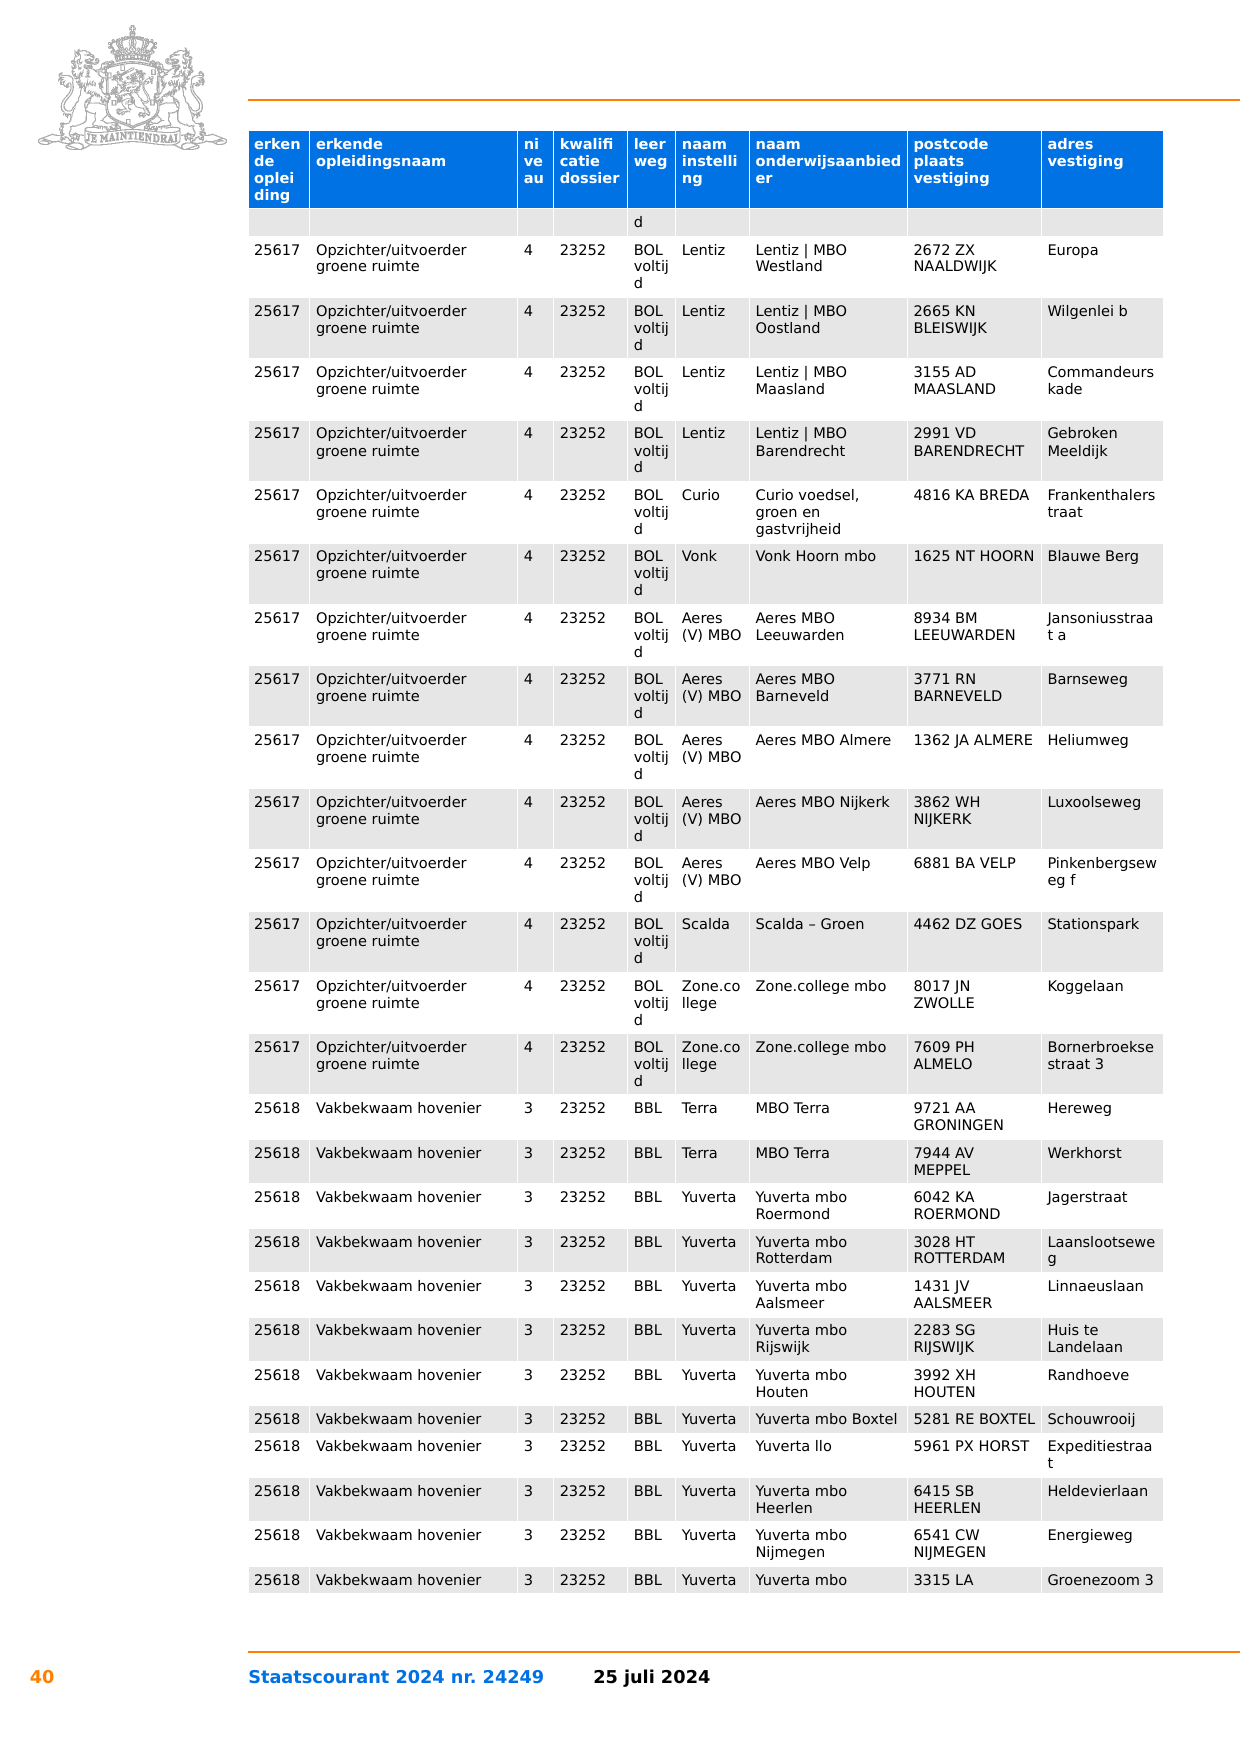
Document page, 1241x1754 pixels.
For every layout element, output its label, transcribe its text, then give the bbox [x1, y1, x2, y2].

table_cell Zone.college mbo [750, 973, 907, 1033]
table_cell BOL voltijd [628, 728, 675, 788]
table_cell 3 [518, 1478, 553, 1521]
table_cell 4 [518, 1034, 553, 1094]
table_cell Yuverta [676, 1318, 749, 1361]
table_cell BBL [628, 1478, 675, 1521]
table_cell Linnaeuslaan [1042, 1273, 1163, 1316]
table_cell 25617 [249, 237, 309, 297]
table_cell BOL voltijd [628, 359, 675, 420]
table_cell Lentiz | MBO Maasland [750, 359, 907, 420]
table_cell BOL voltijd [628, 666, 675, 726]
table_cell 25617 [249, 728, 309, 788]
table_cell Zone.college mbo [750, 1034, 907, 1094]
table_cell Yuverta [676, 1478, 749, 1521]
table_cell 25617 [249, 1034, 309, 1094]
table_cell Yuverta llo [750, 1434, 907, 1477]
table_cell Scalda – Groen [750, 912, 907, 972]
table_cell BBL [628, 1434, 675, 1477]
table_cell 25618 [249, 1406, 309, 1433]
table_cell BBL [628, 1184, 675, 1228]
table_cell BOL voltijd [628, 544, 675, 604]
table_cell 3 [518, 1096, 553, 1139]
table_cell Aeres (V) MBO [676, 605, 749, 665]
table_cell Opzichter/uitvoerder groene ruimte [310, 789, 517, 849]
table_cell Yuverta [676, 1434, 749, 1477]
table_header kwalificatie dossier [554, 131, 627, 208]
table_cell [676, 209, 749, 236]
table_cell 25618 [249, 1229, 309, 1272]
table_cell 1362 JA ALMERE [908, 728, 1041, 788]
table_cell 5281 RE BOXTEL [908, 1406, 1041, 1433]
table_cell BBL [628, 1406, 675, 1433]
table_cell Yuverta mbo Nijmegen [750, 1523, 907, 1566]
table_cell MBO Terra [750, 1096, 907, 1139]
table_cell 23252 [554, 421, 627, 481]
table_cell 23252 [554, 1434, 627, 1477]
table_cell 3 [518, 1318, 553, 1361]
table_cell Aeres (V) MBO [676, 789, 749, 849]
table_cell 25618 [249, 1318, 309, 1361]
table_cell Yuverta mbo Boxtel [750, 1406, 907, 1433]
table_cell Zone.college [676, 973, 749, 1033]
table_cell Opzichter/uitvoerder groene ruimte [310, 1034, 517, 1094]
table_cell BBL [628, 1567, 675, 1593]
table_cell Terra [676, 1096, 749, 1139]
table_cell 25618 [249, 1362, 309, 1405]
table_cell 3 [518, 1406, 553, 1433]
table_cell Vakbekwaam hovenier [310, 1406, 517, 1433]
table_cell Opzichter/uitvoerder groene ruimte [310, 544, 517, 604]
table_cell 4 [518, 605, 553, 665]
table_cell Schouwrooij [1042, 1406, 1163, 1433]
table_cell Heldevierlaan [1042, 1478, 1163, 1521]
table_cell Yuverta [676, 1362, 749, 1405]
table_cell Zone.college [676, 1034, 749, 1094]
table_cell 3 [518, 1567, 553, 1593]
table_cell Yuverta mbo Heerlen [750, 1478, 907, 1521]
table_cell 3 [518, 1184, 553, 1228]
table_cell Vakbekwaam hovenier [310, 1096, 517, 1139]
table_cell BOL voltijd [628, 237, 675, 297]
table_cell Europa [1042, 237, 1163, 297]
table_cell 23252 [554, 728, 627, 788]
table_cell Vakbekwaam hovenier [310, 1184, 517, 1228]
table_cell 23252 [554, 237, 627, 297]
table_cell Opzichter/uitvoerder groene ruimte [310, 728, 517, 788]
table_cell 23252 [554, 1273, 627, 1316]
table_cell 23252 [554, 1229, 627, 1272]
table_cell Opzichter/uitvoerder groene ruimte [310, 973, 517, 1033]
table_header niveau [518, 131, 553, 208]
table_cell 3 [518, 1523, 553, 1566]
table_cell Vakbekwaam hovenier [310, 1478, 517, 1521]
table_cell Vakbekwaam hovenier [310, 1362, 517, 1405]
table_cell Vakbekwaam hovenier [310, 1140, 517, 1183]
table_cell BBL [628, 1096, 675, 1139]
table_cell 23252 [554, 1567, 627, 1593]
table_cell Vakbekwaam hovenier [310, 1523, 517, 1566]
table_cell Barnseweg [1042, 666, 1163, 726]
table_cell 25618 [249, 1184, 309, 1228]
table_cell Curio voedsel, groen en gastvrijheid [750, 482, 907, 542]
table_cell BBL [628, 1229, 675, 1272]
table_cell Scalda [676, 912, 749, 972]
table_cell 25617 [249, 666, 309, 726]
table_cell 9721 AA GRONINGEN [908, 1096, 1041, 1139]
table_cell BBL [628, 1140, 675, 1183]
table_cell [518, 209, 553, 236]
table_cell 23252 [554, 1318, 627, 1361]
table_cell 25618 [249, 1273, 309, 1316]
table_cell Blauwe Berg [1042, 544, 1163, 604]
table_cell Yuverta mbo Rijswijk [750, 1318, 907, 1361]
table_header leerweg [628, 131, 675, 208]
table_cell 4 [518, 237, 553, 297]
table_cell 6415 SB HEERLEN [908, 1478, 1041, 1521]
table_cell Yuverta mbo Roermond [750, 1184, 907, 1228]
table_cell Curio [676, 482, 749, 542]
table_cell 23252 [554, 666, 627, 726]
table_cell Opzichter/uitvoerder groene ruimte [310, 912, 517, 972]
table_cell 23252 [554, 1523, 627, 1566]
table_cell 23252 [554, 1478, 627, 1521]
table_cell 25617 [249, 850, 309, 911]
table_header postcode plaats vestiging [908, 131, 1041, 208]
table_cell 4462 DZ GOES [908, 912, 1041, 972]
table_cell 6881 BA VELP [908, 850, 1041, 911]
table_cell 3 [518, 1140, 553, 1183]
table_cell 23252 [554, 359, 627, 420]
table_cell Yuverta [676, 1273, 749, 1316]
table_cell 4816 KA BREDA [908, 482, 1041, 542]
table_cell 25618 [249, 1478, 309, 1521]
table_cell Yuverta mbo Aalsmeer [750, 1273, 907, 1316]
table_cell 23252 [554, 1406, 627, 1433]
table_cell 25617 [249, 421, 309, 481]
table_cell 4 [518, 789, 553, 849]
table_cell Hereweg [1042, 1096, 1163, 1139]
table_cell Aeres MBO Barneveld [750, 666, 907, 726]
table_cell BOL voltijd [628, 605, 675, 665]
table_cell Opzichter/uitvoerder groene ruimte [310, 850, 517, 911]
table_cell Gebroken Meeldijk [1042, 421, 1163, 481]
table_cell Lentiz [676, 298, 749, 358]
table_cell 4 [518, 666, 553, 726]
table_cell 25617 [249, 359, 309, 420]
table_cell 23252 [554, 1034, 627, 1094]
table_cell 3155 AD MAASLAND [908, 359, 1041, 420]
table_cell 2283 SG RIJSWIJK [908, 1318, 1041, 1361]
table_header naam onderwijsaanbieder [750, 131, 907, 208]
table_cell Yuverta [676, 1184, 749, 1228]
table_cell Opzichter/uitvoerder groene ruimte [310, 359, 517, 420]
table_cell BOL voltijd [628, 482, 675, 542]
table_cell Aeres MBO Almere [750, 728, 907, 788]
table_cell 5961 PX HORST [908, 1434, 1041, 1477]
table_cell Frankenthalerstraat [1042, 482, 1163, 542]
table_cell 23252 [554, 789, 627, 849]
table_cell Opzichter/uitvoerder groene ruimte [310, 666, 517, 726]
table_cell 4 [518, 728, 553, 788]
table_cell 25618 [249, 1096, 309, 1139]
table_cell Yuverta mbo Houten [750, 1362, 907, 1405]
table_cell 2665 KN BLEISWIJK [908, 298, 1041, 358]
table_cell 4 [518, 850, 553, 911]
table_cell 4 [518, 973, 553, 1033]
table_cell Jagerstraat [1042, 1184, 1163, 1228]
table_cell Opzichter/uitvoerder groene ruimte [310, 421, 517, 481]
table_cell 25618 [249, 1567, 309, 1593]
table_cell Koggelaan [1042, 973, 1163, 1033]
table_cell Wilgenlei b [1042, 298, 1163, 358]
table_cell BOL voltijd [628, 421, 675, 481]
table_cell Aeres MBO Velp [750, 850, 907, 911]
table_cell [1042, 209, 1163, 236]
table_cell Vonk Hoorn mbo [750, 544, 907, 604]
table_cell [249, 209, 309, 236]
table_cell Opzichter/uitvoerder groene ruimte [310, 237, 517, 297]
table_cell 7609 PH ALMELO [908, 1034, 1041, 1094]
table_cell 25617 [249, 605, 309, 665]
table_cell 4 [518, 482, 553, 542]
table_cell Yuverta [676, 1406, 749, 1433]
table_cell 3771 RN BARNEVELD [908, 666, 1041, 726]
table_cell 8017 JN ZWOLLE [908, 973, 1041, 1033]
table_header naam instelling [676, 131, 749, 208]
table_cell 23252 [554, 482, 627, 542]
table_cell 3 [518, 1434, 553, 1477]
table_cell Aeres MBO Nijkerk [750, 789, 907, 849]
table_cell Groenezoom 3 [1042, 1567, 1163, 1593]
table_cell 4 [518, 544, 553, 604]
table_cell Opzichter/uitvoerder groene ruimte [310, 298, 517, 358]
table_header adres vestiging [1042, 131, 1163, 208]
table_cell Laanslootseweg [1042, 1229, 1163, 1272]
table_cell Opzichter/uitvoerder groene ruimte [310, 482, 517, 542]
table_cell Aeres (V) MBO [676, 666, 749, 726]
table_cell 2991 VD BARENDRECHT [908, 421, 1041, 481]
table_cell BBL [628, 1273, 675, 1316]
table_cell BOL voltijd [628, 298, 675, 358]
table_cell 25618 [249, 1523, 309, 1566]
table_cell Aeres (V) MBO [676, 850, 749, 911]
table_cell Terra [676, 1140, 749, 1183]
table_cell 23252 [554, 850, 627, 911]
table_cell Lentiz | MBO Oostland [750, 298, 907, 358]
table_cell Lentiz [676, 237, 749, 297]
table_cell 3992 XH HOUTEN [908, 1362, 1041, 1405]
table_cell Aeres MBO Leeuwarden [750, 605, 907, 665]
table_header erkende opleiding [249, 131, 309, 208]
table_cell 3 [518, 1273, 553, 1316]
table_cell [310, 209, 517, 236]
table_cell BOL voltijd [628, 789, 675, 849]
table_cell Yuverta mbo [750, 1567, 907, 1593]
table_cell Lentiz [676, 359, 749, 420]
table_cell BOL voltijd [628, 1034, 675, 1094]
table_cell 23252 [554, 1096, 627, 1139]
table_cell 25618 [249, 1434, 309, 1477]
table_cell BBL [628, 1362, 675, 1405]
table_cell Stationspark [1042, 912, 1163, 972]
table_cell Vakbekwaam hovenier [310, 1567, 517, 1593]
table_cell Expeditiestraat [1042, 1434, 1163, 1477]
table_cell 8934 BM LEEUWARDEN [908, 605, 1041, 665]
table_cell 25617 [249, 789, 309, 849]
table_cell 3315 LA [908, 1567, 1041, 1593]
table_cell [554, 209, 627, 236]
table_cell 25617 [249, 912, 309, 972]
table_cell 4 [518, 359, 553, 420]
table_cell 3028 HT ROTTERDAM [908, 1229, 1041, 1272]
table_cell Yuverta mbo Rotterdam [750, 1229, 907, 1272]
table_cell 6042 KA ROERMOND [908, 1184, 1041, 1228]
table_cell 2672 ZX NAALDWIJK [908, 237, 1041, 297]
table_cell 23252 [554, 912, 627, 972]
table_cell Energieweg [1042, 1523, 1163, 1566]
table_cell 25617 [249, 298, 309, 358]
picture [38, 25, 227, 150]
table_cell BOL voltijd [628, 973, 675, 1033]
table_cell 23252 [554, 1362, 627, 1405]
table_cell BBL [628, 1318, 675, 1361]
table_cell 1625 NT HOORN [908, 544, 1041, 604]
table_cell Lentiz | MBO Barendrecht [750, 421, 907, 481]
table_cell Vonk [676, 544, 749, 604]
table_cell BOL voltijd [628, 850, 675, 911]
table_cell Vakbekwaam hovenier [310, 1434, 517, 1477]
table_cell 1431 JV AALSMEER [908, 1273, 1041, 1316]
table_cell Vakbekwaam hovenier [310, 1318, 517, 1361]
table_header erkende opleidingsnaam [310, 131, 517, 208]
table_cell [750, 209, 907, 236]
table_cell Pinkenbergseweg f [1042, 850, 1163, 911]
table_cell Lentiz [676, 421, 749, 481]
table_cell [908, 209, 1041, 236]
table_cell MBO Terra [750, 1140, 907, 1183]
table_cell Jansoniusstraat a [1042, 605, 1163, 665]
table_cell 25617 [249, 482, 309, 542]
table_cell 6541 CW NIJMEGEN [908, 1523, 1041, 1566]
table_cell 23252 [554, 605, 627, 665]
table_cell d [628, 209, 675, 236]
table_cell Bornerbroeksestraat 3 [1042, 1034, 1163, 1094]
table_cell 23252 [554, 544, 627, 604]
table_cell 4 [518, 912, 553, 972]
table_cell BOL voltijd [628, 912, 675, 972]
table_cell 25617 [249, 973, 309, 1033]
table_cell 25618 [249, 1140, 309, 1183]
table_cell 23252 [554, 1184, 627, 1228]
table_cell BBL [628, 1523, 675, 1566]
table_cell Huis te Landelaan [1042, 1318, 1163, 1361]
table_cell Opzichter/uitvoerder groene ruimte [310, 605, 517, 665]
table_cell 4 [518, 421, 553, 481]
table_cell Heliumweg [1042, 728, 1163, 788]
table_cell Commandeurskade [1042, 359, 1163, 420]
table_cell 3862 WH NIJKERK [908, 789, 1041, 849]
table_cell 3 [518, 1362, 553, 1405]
table_cell Yuverta [676, 1229, 749, 1272]
table_cell 3 [518, 1229, 553, 1272]
table_cell 23252 [554, 973, 627, 1033]
table_cell 23252 [554, 1140, 627, 1183]
table_cell 23252 [554, 298, 627, 358]
table_cell Vakbekwaam hovenier [310, 1273, 517, 1316]
table_cell Vakbekwaam hovenier [310, 1229, 517, 1272]
table_cell Yuverta [676, 1523, 749, 1566]
table_cell Lentiz | MBO Westland [750, 237, 907, 297]
table_cell Yuverta [676, 1567, 749, 1593]
table_cell Werkhorst [1042, 1140, 1163, 1183]
table_cell Aeres (V) MBO [676, 728, 749, 788]
table_cell Luxoolseweg [1042, 789, 1163, 849]
table_cell Randhoeve [1042, 1362, 1163, 1405]
table_cell 4 [518, 298, 553, 358]
table_cell 7944 AV MEPPEL [908, 1140, 1041, 1183]
table_cell 25617 [249, 544, 309, 604]
